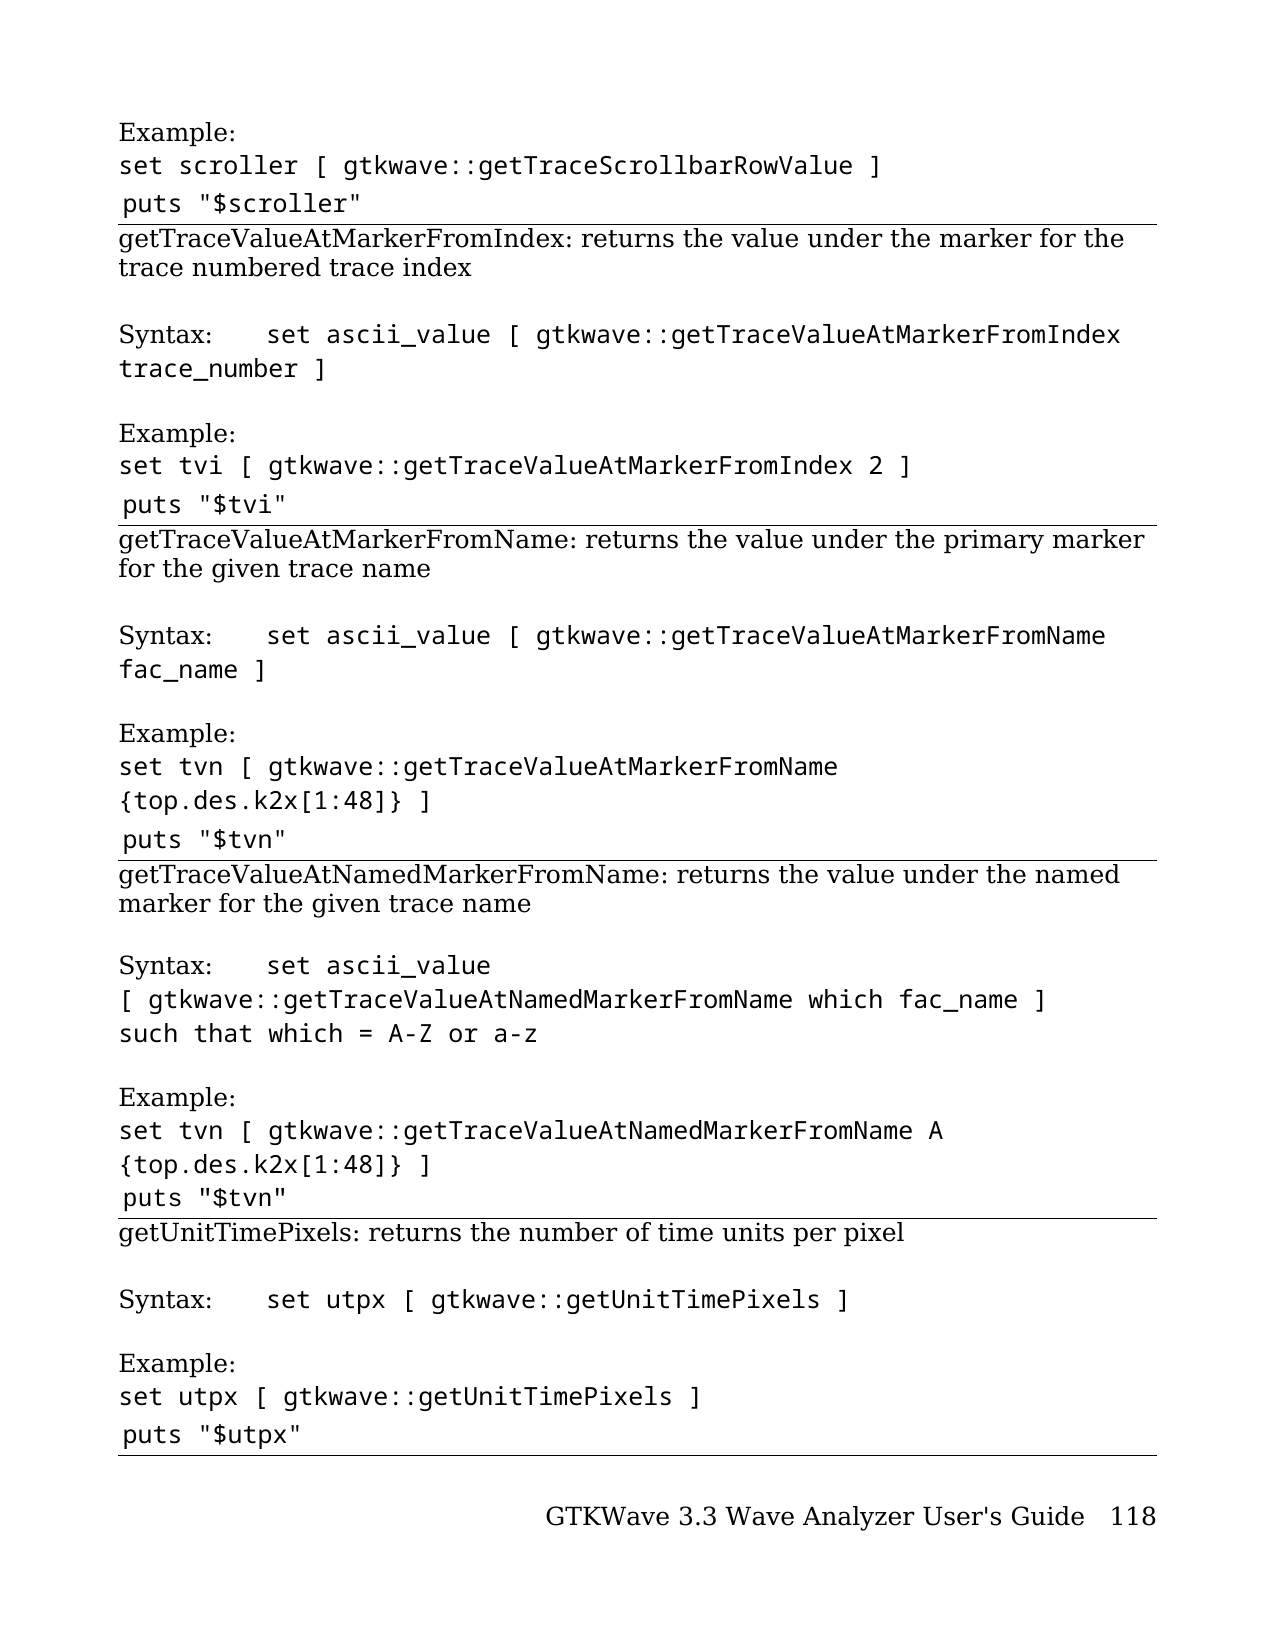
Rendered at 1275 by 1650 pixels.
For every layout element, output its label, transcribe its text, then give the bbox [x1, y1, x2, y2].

text Example: [118, 419, 1157, 448]
text getTraceValueAtMarkerFromIndex: returns the value under the marker for the trace numbered trace index [118, 225, 1157, 283]
text Example: [118, 1083, 1157, 1113]
text Syntax: set ascii_value [ gtkwave::getTraceValueAtMarkerFromIndex trace_number ] [118, 317, 1157, 385]
text such that which = A-Z or a-z [118, 1015, 1157, 1049]
text Syntax: set utpx [ gtkwave::getUnitTimePixels ] [118, 1281, 1157, 1315]
text Example: [118, 1349, 1157, 1378]
text set tvi [ gtkwave::getTraceValueAtMarkerFromIndex 2 ] [118, 448, 1157, 482]
text set tvn [ gtkwave::getTraceValueAtNamedMarkerFromName A {top.des.k2x[1:48]} ] [118, 1113, 1157, 1181]
text puts "$utpx" [118, 1413, 1157, 1455]
text puts "$tvi" [118, 482, 1157, 525]
text Syntax: set ascii_value [ gtkwave::getTraceValueAtNamedMarkerFromName which fac_name ] [118, 947, 1157, 1015]
text set scroller [ gtkwave::getTraceScrollbarRowValue ] [118, 147, 1157, 181]
text set tvn [ gtkwave::getTraceValueAtMarkerFromName {top.des.k2x[1:48]} ] [118, 749, 1157, 817]
text Example: [118, 719, 1157, 749]
text getTraceValueAtNamedMarkerFromName: returns the value under the named marker for the given trace name [118, 861, 1157, 918]
text getTraceValueAtMarkerFromName: returns the value under the primary marker for the given trace name [118, 526, 1157, 583]
text Example: [118, 118, 1157, 147]
text Syntax: set ascii_value [ gtkwave::getTraceValueAtMarkerFromName fac_name ] [118, 617, 1157, 686]
text set utpx [ gtkwave::getUnitTimePixels ] [118, 1378, 1157, 1413]
text puts "$tvn" [118, 1181, 1157, 1218]
text getUnitTimePixels: returns the number of time units per pixel [118, 1219, 1157, 1247]
text puts "$scroller" [118, 181, 1157, 224]
text puts "$tvn" [118, 817, 1157, 860]
